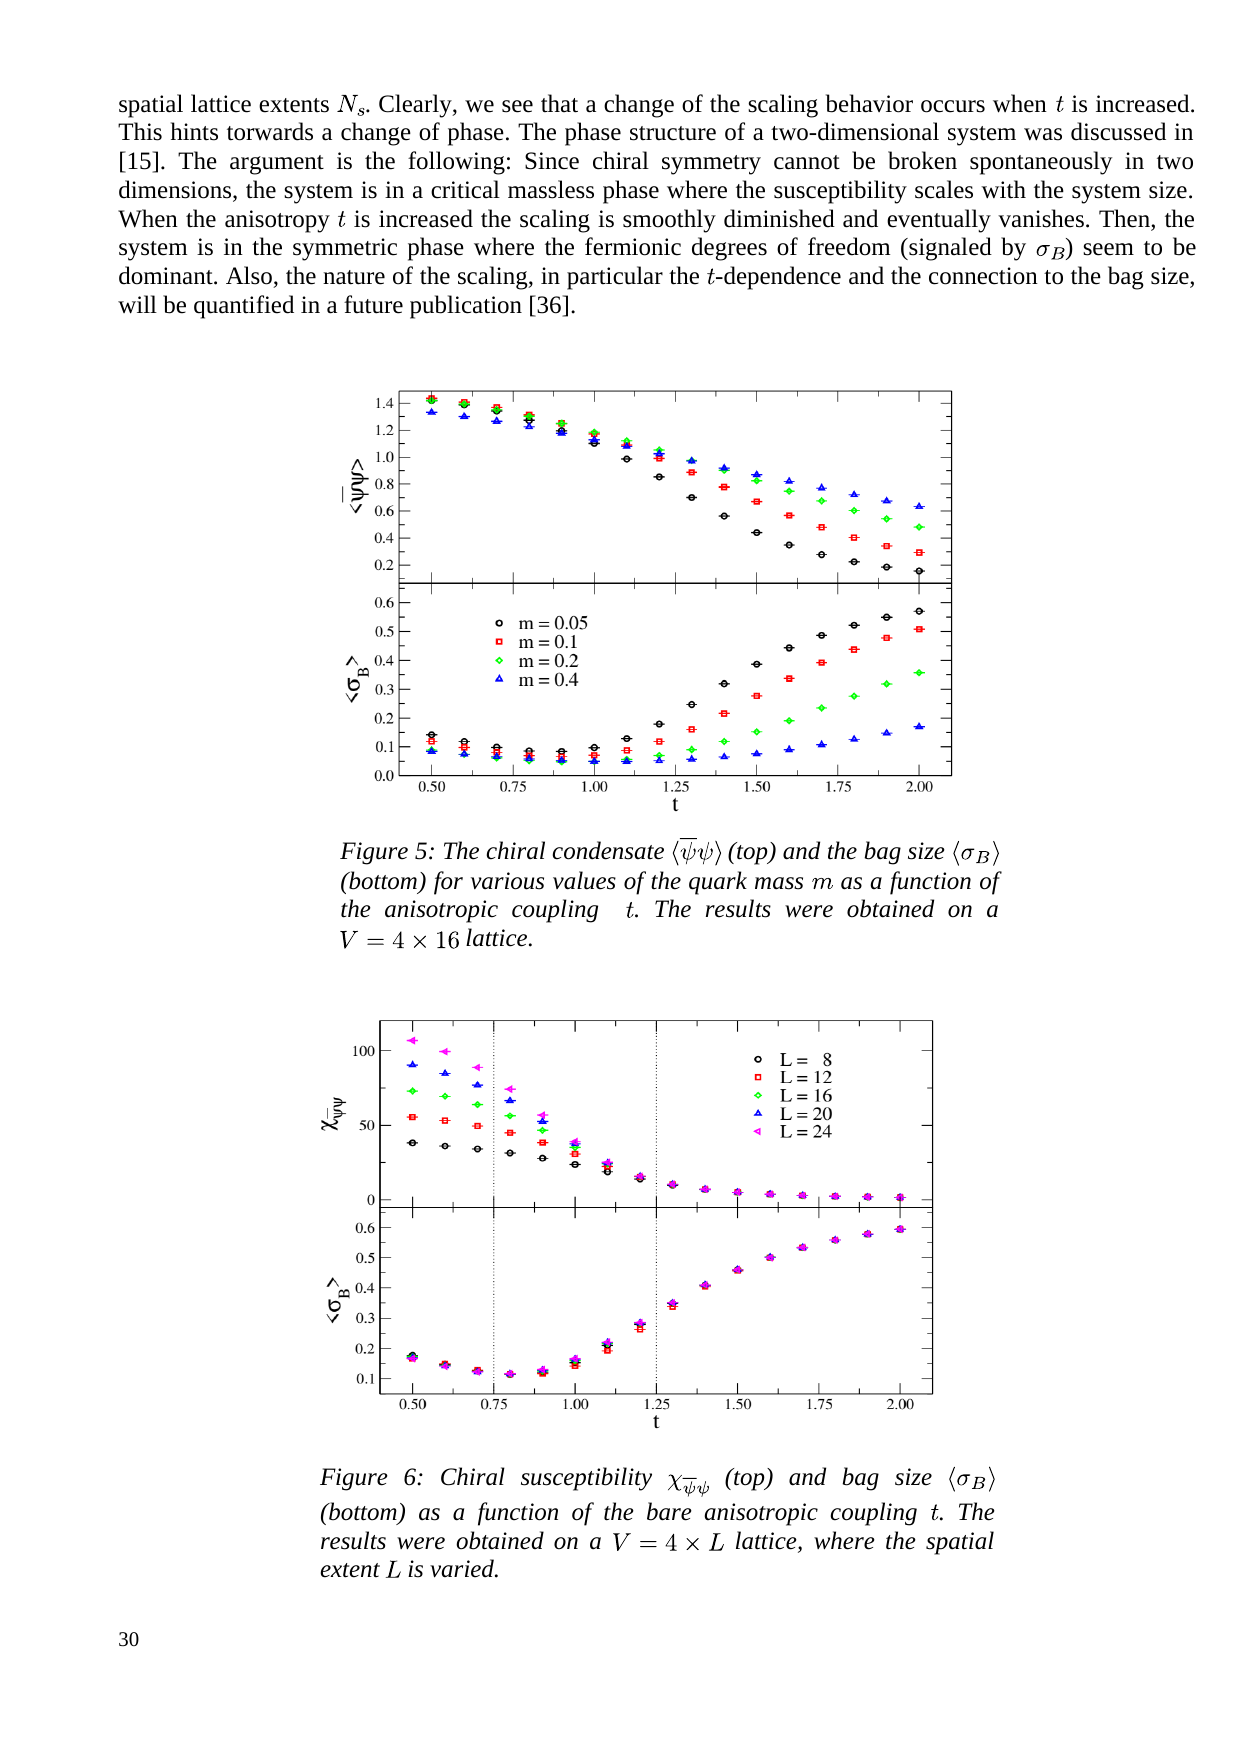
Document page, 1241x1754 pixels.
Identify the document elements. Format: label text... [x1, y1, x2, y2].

text Figure 6: Chiral susceptibility (top) and bag size (bottom) as a function of the bare anisotropic coupling . The results were obtained on a lattice, where the spatial extent is varied. [320, 1462, 995, 1583]
text spatial lattice extents . Clearly, we see that a change of the scaling behavior occurs when is increased. This hints torwards a change of phase. The phase structure of a two-dimensional system was discussed in [15]. The argument is the following: Since chiral symmetry cannot be broken spontaneously in two dimensions, the system is in a critical massless phase where the susceptibility scales with the system size. When the anisotropy is increased the scaling is smoothly diminished and eventually vanishes. Then, the system is in the symmetric phase where the fermionic degrees of freedom (signaled by ) seem to be dominant. Also, the nature of the scaling, in particular the -dependence and the connection to the bag size, will be quantified in a future publication [36]. [118, 89, 1196, 319]
text Figure 5: The chiral condensate (top) and the bag size (bottom) for various values of the quark mass as a function of the anisotropic coupling . The results were obtained on a lattice. [340, 836, 999, 952]
picture [340, 390, 953, 812]
picture [319, 1019, 934, 1429]
